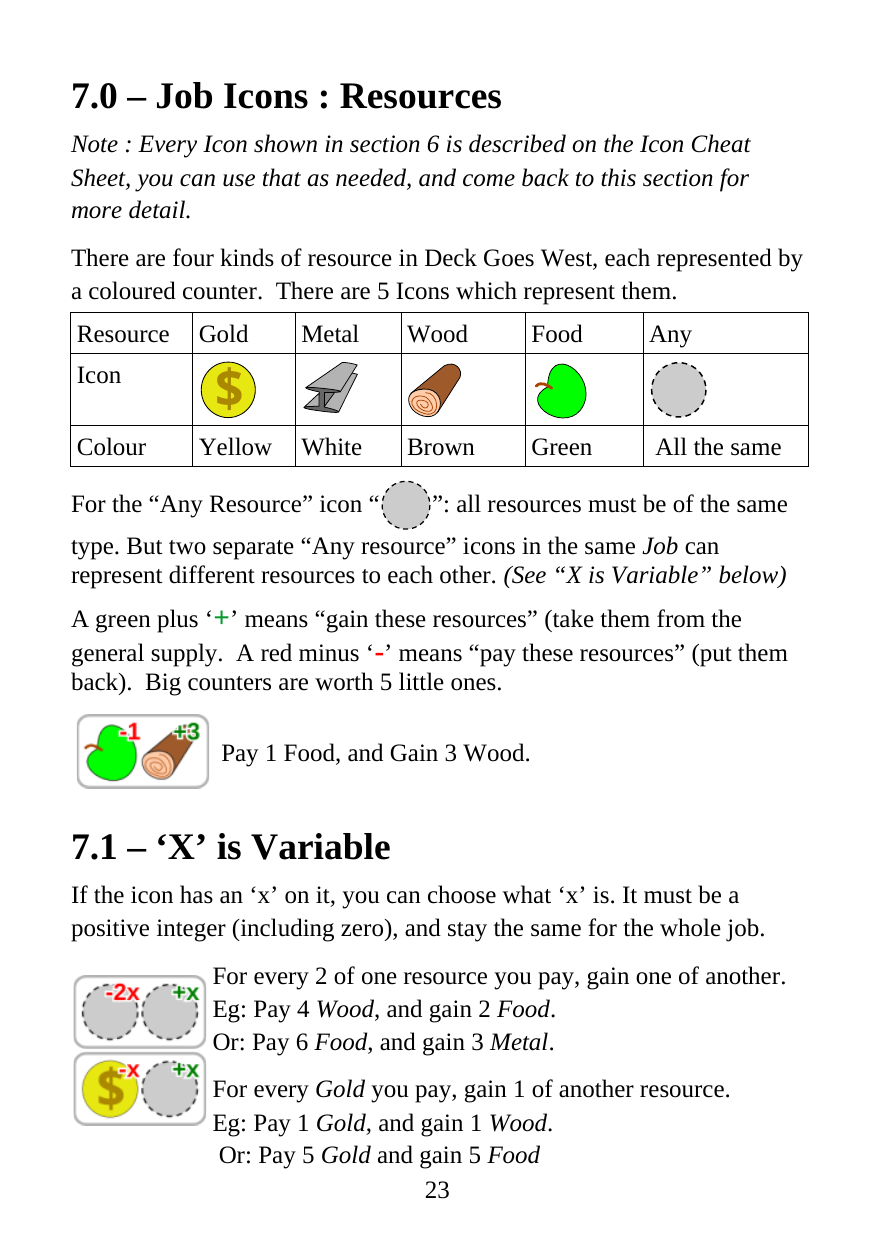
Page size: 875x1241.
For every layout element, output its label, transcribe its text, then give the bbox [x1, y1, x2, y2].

table_header Metal [296, 313, 401, 353]
picture [73, 975, 207, 1126]
table_cell Icon [71, 354, 192, 425]
table_header Gold [193, 313, 295, 353]
table_cell White [296, 426, 401, 466]
table_header Resource [71, 313, 192, 353]
table_cell All the same [644, 426, 808, 466]
text For every Gold you pay, gain 1 of another resource. Eg: Pay 1 Gold, and gain 1 Wood. [71, 1074, 803, 1136]
text There are four kinds of resource in Deck Goes West, each represented by a coloured counter. There are 5 Icons which represent them. [71, 243, 803, 305]
text For every 2 of one resource you pay, gain one of another. Eg: Pay 4 Wood, and gain 2 Food. Or: Pay 6 Food, and gain 3 Metal. [71, 961, 803, 1056]
table_cell [402, 354, 525, 425]
table_cell [193, 354, 295, 425]
text Note : Every Icon shown in section 6 is described on the Icon Cheat Sheet, you can use that as needed, and come back to this section for more detail. [71, 129, 803, 224]
table_cell Colour [71, 426, 192, 466]
text For the “Any Resource” icon “”: all resources must be of the same type. But two separate “Any resource” icons in the same Job can represent different resources to each other. (See “X is Variable” below) [71, 479, 803, 588]
table_header Any [644, 313, 808, 353]
table_cell [296, 354, 401, 425]
table_cell Brown [402, 426, 525, 466]
text A green plus ‘+’ means “gain these resources” (take them from the general supply. A red minus ‘-’ means “pay these resources” (put them back). Big counters are worth 5 little ones. [71, 600, 803, 696]
table_header Wood [402, 313, 525, 353]
text Or: Pay 5 Gold and gain 5 Food [71, 1141, 803, 1169]
table_cell Green [526, 426, 643, 466]
table_header Food [526, 313, 643, 353]
text Pay 1 Food, and Gain 3 Wood. [210, 738, 803, 767]
subtitle 7.1 – ‘X’ is Variable [71, 825, 803, 868]
text If the icon has an ‘x’ on it, you can choose what ‘x’ is. It must be a positive integer (including zero), and stay the same for the whole job. [71, 880, 803, 942]
picture [76, 714, 210, 789]
subtitle 7.0 – Job Icons : Resources [71, 74, 803, 117]
table_cell [644, 354, 808, 425]
table_cell Yellow [193, 426, 295, 466]
table_cell [526, 354, 643, 425]
